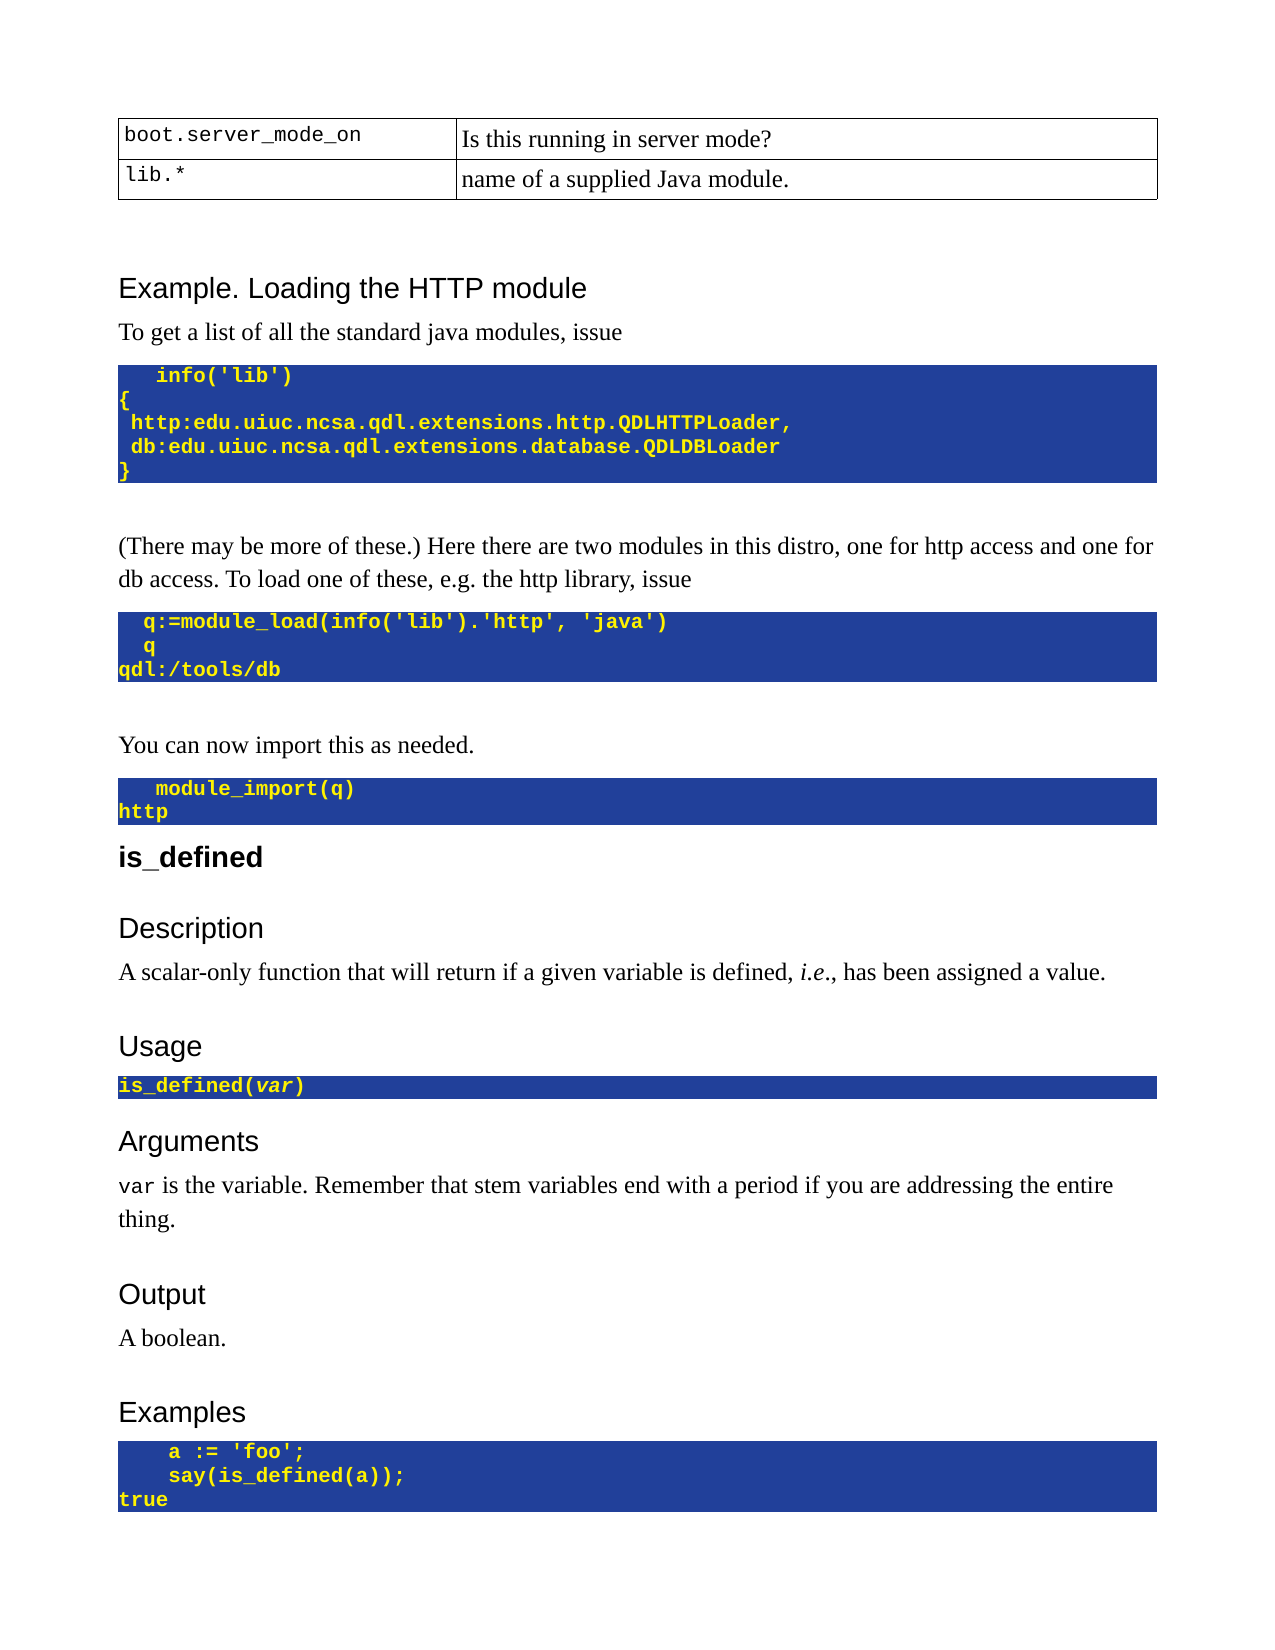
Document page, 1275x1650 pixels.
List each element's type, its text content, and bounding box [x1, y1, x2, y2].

text } [118, 460, 1157, 483]
text { [118, 389, 1157, 412]
table_cell boot.server_mode_on [119, 119, 456, 158]
text q:=module_load(info('lib').'http', 'java') [118, 612, 1157, 635]
text A scalar-only function that will return if a given variable is defined, i.e., has been assigned a value. [118, 957, 1157, 986]
table_cell lib.* [119, 160, 456, 199]
text http [118, 801, 1157, 825]
text module_import(q) [118, 778, 1157, 801]
subtitle Examples [118, 1395, 1157, 1429]
subtitle Example. Loading the HTTP module [118, 271, 1157, 305]
text A boolean. [118, 1323, 1157, 1351]
text say(is_defined(a)); [118, 1465, 1157, 1489]
text You can now import this as needed. [118, 730, 1157, 759]
text db:edu.uiuc.ncsa.qdl.extensions.database.QDLDBLoader [118, 436, 1157, 460]
subtitle Usage [118, 1029, 1157, 1063]
text true [118, 1489, 1157, 1512]
subtitle is_defined [118, 839, 1157, 873]
text is_defined(var) [118, 1076, 1157, 1099]
subtitle Arguments [118, 1124, 1157, 1158]
subtitle Output [118, 1277, 1157, 1310]
text qdl:/tools/db [118, 659, 1157, 682]
subtitle Description [118, 911, 1157, 944]
table_cell name of a supplied Java module. [457, 160, 1157, 199]
table_cell Is this running in server mode? [457, 119, 1157, 158]
text To get a list of all the standard java modules, issue [118, 317, 1157, 346]
text var is the variable. Remember that stem variables end with a period if you are addressing the entire thing. [118, 1170, 1157, 1233]
text http:edu.uiuc.ncsa.qdl.extensions.http.QDLHTTPLoader, [118, 412, 1157, 436]
text a := 'foo'; [118, 1441, 1157, 1465]
text q [118, 635, 1157, 659]
text info('lib') [118, 365, 1157, 389]
text (There may be more of these.) Here there are two modules in this distro, one for http access and one for db access. To load one of these, e.g. the http library, issue [118, 531, 1157, 593]
